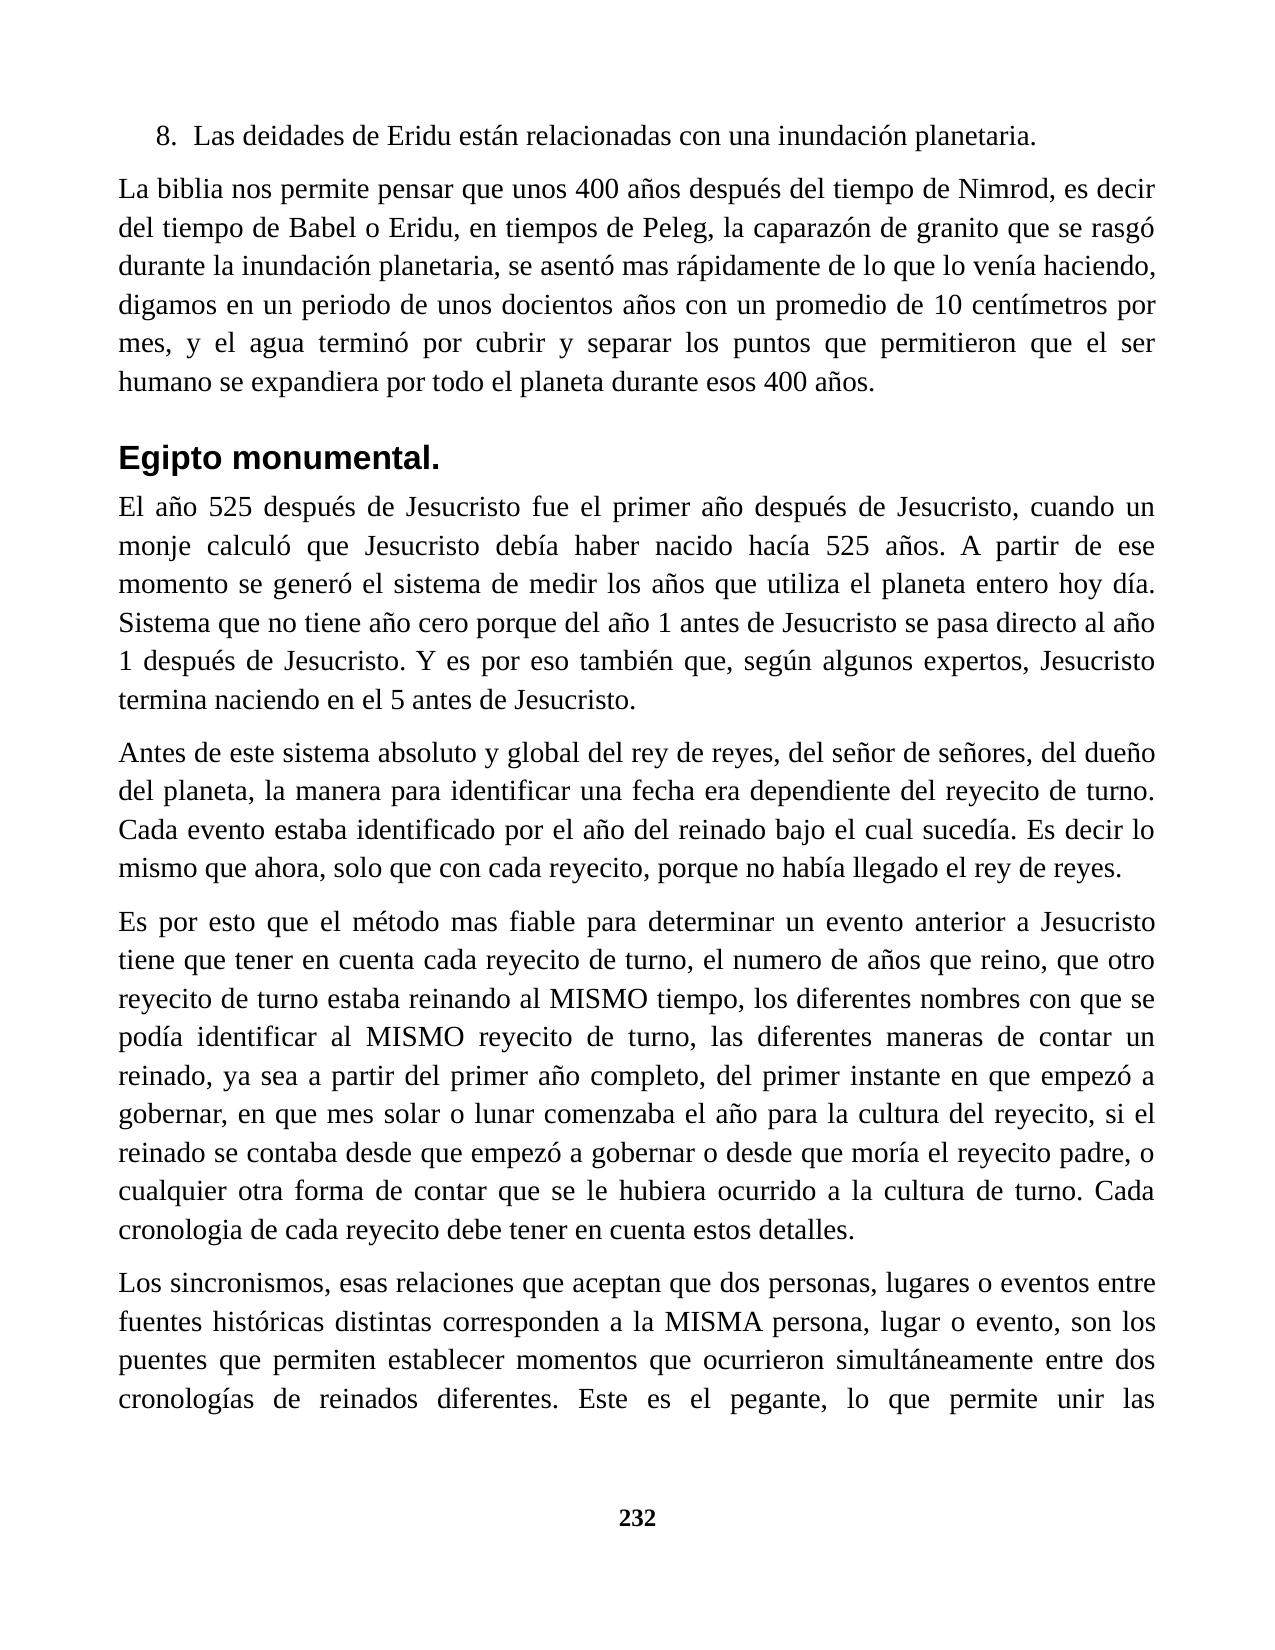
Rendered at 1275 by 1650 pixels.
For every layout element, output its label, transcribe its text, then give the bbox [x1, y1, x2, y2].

subtitle Egipto monumental. [118, 438, 1157, 477]
text Es por esto que el método mas fiable para determinar un evento anterior a Jesucristo tiene que tener en cuenta cada reyecito de turno, el numero de años que reino, que otro reyecito de turno estaba reinando al MISMO tiempo, los diferentes nombres con que se podía identificar al MISMO reyecito de turno, las diferentes maneras de contar un reinado, ya sea a partir del primer año completo, del primer instante en que empezó a gobernar, en que mes solar o lunar comenzaba el año para la cultura del reyecito, si el reinado se contaba desde que empezó a gobernar o desde que moría el reyecito padre, o cualquier otra forma de contar que se le hubiera ocurrido a la cultura de turno. Cada cronologia de cada reyecito debe tener en cuenta estos detalles. [118, 904, 1157, 1246]
list Las deidades de Eridu están relacionadas con una inundación planetaria. [156, 118, 1157, 152]
text La biblia nos permite pensar que unos 400 años después del tiempo de Nimrod, es decir del tiempo de Babel o Eridu, en tiempos de Peleg, la caparazón de granito que se rasgó durante la inundación planetaria, se asentó mas rápidamente de lo que lo venía haciendo, digamos en un periodo de unos docientos años con un promedio de 10 centímetros por mes, y el agua terminó por cubrir y separar los puntos que permitieron que el ser humano se expandiera por todo el planeta durante esos 400 años. [118, 171, 1157, 397]
text Los sincronismos, esas relaciones que aceptan que dos personas, lugares o eventos entre fuentes históricas distintas corresponden a la MISMA persona, lugar o evento, son los puentes que permiten establecer momentos que ocurrieron simultáneamente entre dos cronologías de reinados diferentes. Este es el pegante, lo que permite unir las [118, 1265, 1157, 1414]
text El año 525 después de Jesucristo fue el primer año después de Jesucristo, cuando un monje calculó que Jesucristo debía haber nacido hacía 525 años. A partir de ese momento se generó el sistema de medir los años que utiliza el planeta entero hoy día. Sistema que no tiene año cero porque del año 1 antes de Jesucristo se pasa directo al año 1 después de Jesucristo. Y es por eso también que, según algunos expertos, Jesucristo termina naciendo en el 5 antes de Jesucristo. [118, 489, 1157, 715]
text Antes de este sistema absoluto y global del rey de reyes, del señor de señores, del dueño del planeta, la manera para identificar una fecha era dependiente del reyecito de turno. Cada evento estaba identificado por el año del reinado bajo el cual sucedía. Es decir lo mismo que ahora, solo que con cada reyecito, porque no había llegado el rey de reyes. [118, 735, 1157, 884]
